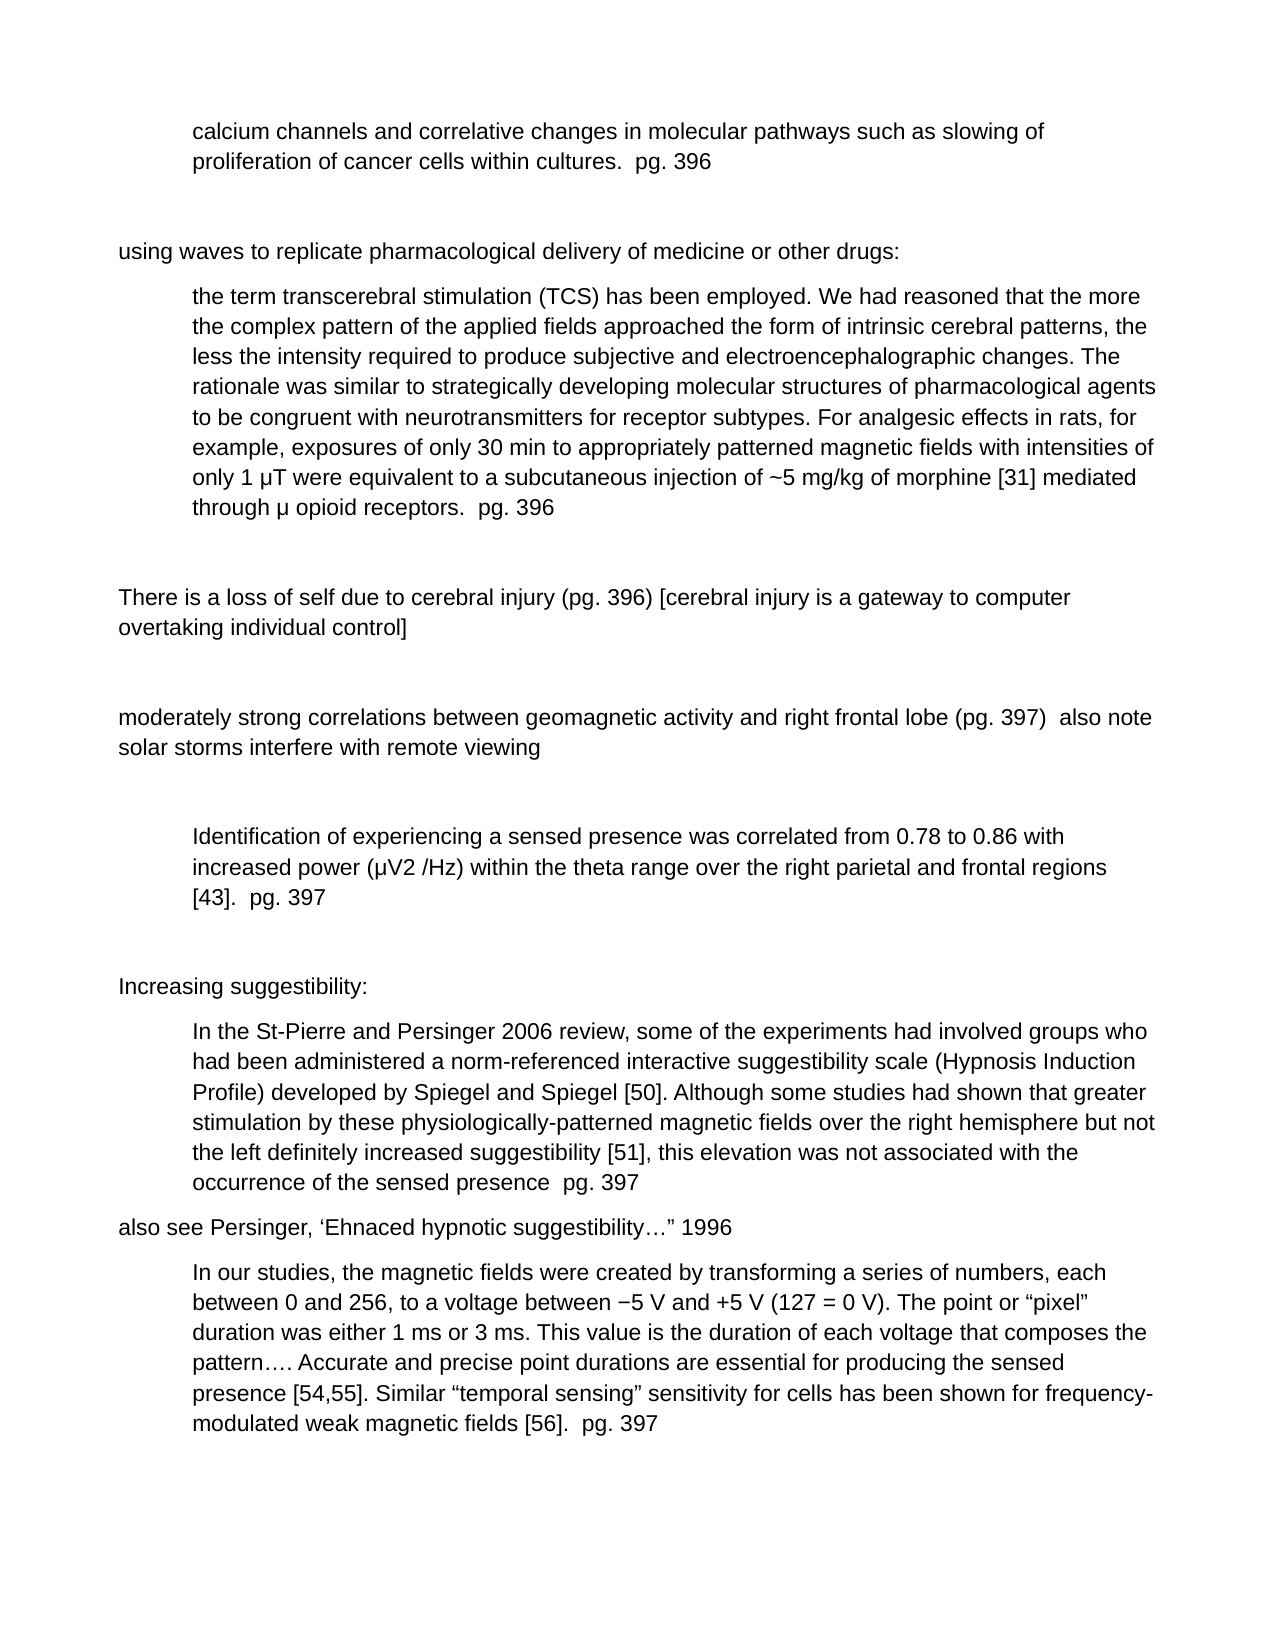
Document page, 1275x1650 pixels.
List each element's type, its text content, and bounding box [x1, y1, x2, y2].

text using waves to replicate pharmacological delivery of medicine or other drugs: [118, 238, 1157, 264]
text Identification of experiencing a sensed presence was correlated from 0.78 to 0.86 with increased power (μV2 /Hz) within the theta range over the right parietal and frontal regions [43]. pg. 397 [192, 823, 1157, 910]
text There is a loss of self due to cerebral injury (pg. 396) [cerebral injury is a gateway to computer overtaking individual control] [118, 584, 1157, 640]
text moderately strong correlations between geomagnetic activity and right frontal lobe (pg. 397) also note solar storms interfere with remote viewing [118, 703, 1157, 760]
text calcium channels and correlative changes in molecular pathways such as slowing of proliferation of cancer cells within cultures. pg. 396 [192, 118, 1157, 175]
text Increasing suggestibility: [118, 973, 1157, 1000]
text In the St-Pierre and Persinger 2006 review, some of the experiments had involved groups who had been administered a norm-referenced interactive suggestibility scale (Hypnosis Induction Profile) developed by Spiegel and Spiegel [50]. Although some studies had shown that greater stimulation by these physiologically-patterned magnetic fields over the right hemisphere but not the left definitely increased suggestibility [51], this elevation was not associated with the occurrence of the sensed presence pg. 397 [192, 1018, 1157, 1196]
text In our studies, the magnetic fields were created by transforming a series of numbers, each between 0 and 256, to a voltage between −5 V and +5 V (127 = 0 V). The point or “pixel” duration was either 1 ms or 3 ms. This value is the duration of each voltage that composes the pattern…. Accurate and precise point durations are essential for producing the sensed presence [54,55]. Similar “temporal sensing” sensitivity for cells has been shown for frequency-modulated weak magnetic fields [56]. pg. 397 [192, 1259, 1157, 1436]
text also see Persinger, ‘Ehnaced hypnotic suggestibility…” 1996 [118, 1214, 1157, 1240]
text the term transcerebral stimulation (TCS) has been employed. We had reasoned that the more the complex pattern of the applied fields approached the form of intrinsic cerebral patterns, the less the intensity required to produce subjective and electroencephalographic changes. The rationale was similar to strategically developing molecular structures of pharmacological agents to be congruent with neurotransmitters for receptor subtypes. For analgesic effects in rats, for example, exposures of only 30 min to appropriately patterned magnetic fields with intensities of only 1 μT were equivalent to a subcutaneous injection of ~5 mg/kg of morphine [31] mediated through μ opioid receptors. pg. 396 [192, 283, 1157, 521]
